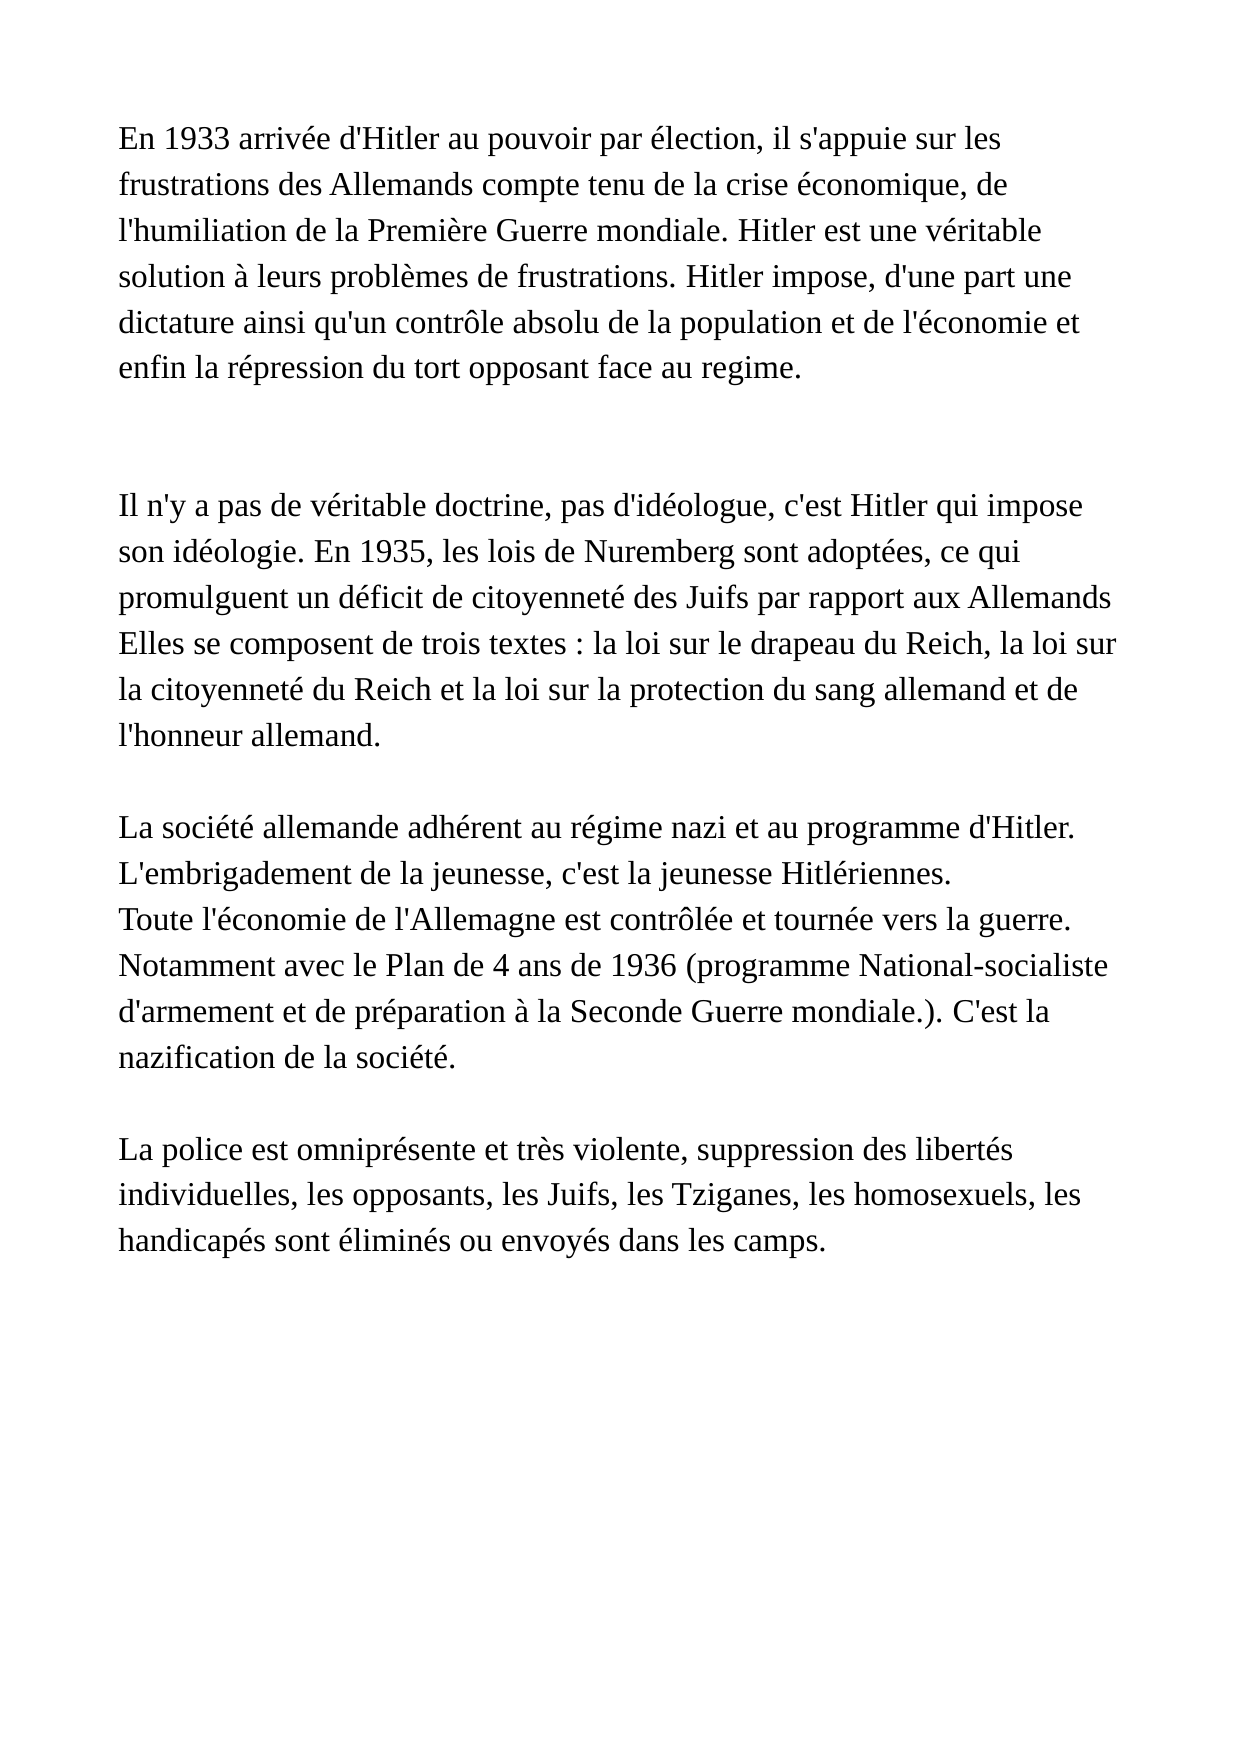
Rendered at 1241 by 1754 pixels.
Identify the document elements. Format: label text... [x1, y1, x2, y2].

text En 1933 arrivée d'Hitler au pouvoir par élection, il s'appuie sur les frustrations des Allemands compte tenu de la crise économique, de l'humiliation de la Première Guerre mondiale. Hitler est une véritable solution à leurs problèmes de frustrations. Hitler impose, d'une part une dictature ainsi qu'un contrôle absolu de la population et de l'économie et enfin la répression du tort opposant face au regime. Il n'y a pas de véritable doctrine, pas d'idéologue, c'est Hitler qui impose son idéologie. En 1935, les lois de Nuremberg sont adoptées, ce qui promulguent un déficit de citoyenneté des Juifs par rapport aux Allemands Elles se composent de trois textes : la loi sur le drapeau du Reich, la loi sur la citoyenneté du Reich et la loi sur la protection du sang allemand et de l'honneur allemand. La société allemande adhérent au régime nazi et au programme d'Hitler. L'embrigadement de la jeunesse, c'est la jeunesse Hitlériennes. Toute l'économie de l'Allemagne est contrôlée et tournée vers la guerre. Notamment avec le Plan de 4 ans de 1936 (programme National-socialiste d'armement et de préparation à la Seconde Guerre mondiale.). C'est la nazification de la société. La police est omniprésente et très violente, suppression des libertés individuelles, les opposants, les Juifs, les Tziganes, les homosexuels, les handicapés sont éliminés ou envoyés dans les camps. [118, 118, 1122, 1259]
